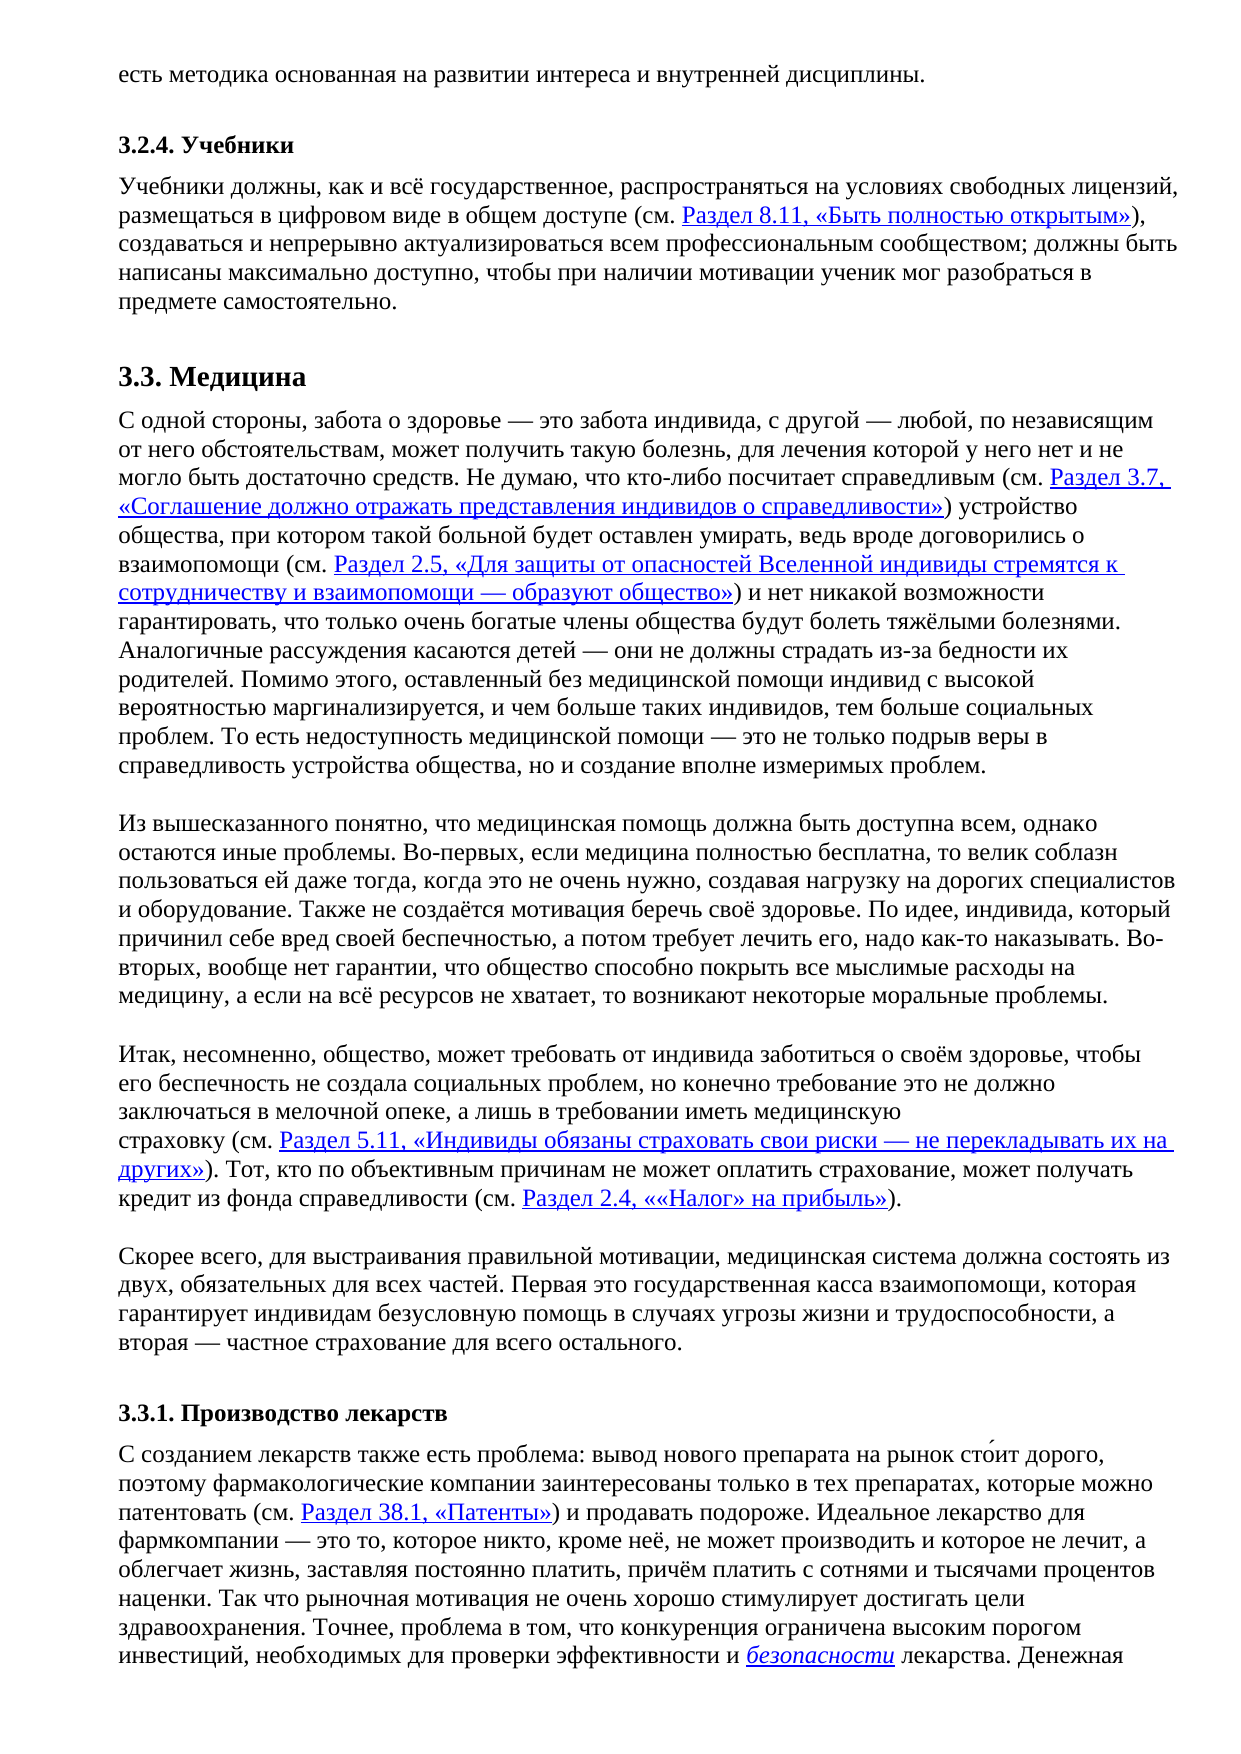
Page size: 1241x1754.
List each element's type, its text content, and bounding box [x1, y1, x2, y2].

text Итак, несомненно, общество, может требовать от индивида заботиться о своём здоровье, чтобы его беспечность не создала социальных проблем, но конечно требование это не должно заключаться в мелочной опеке, а лишь в требовании иметь медицинскую страховку (см. Раздел 5.11, «Индивиды обязаны страховать свои риски — не перекладывать их на других»). Тот, кто по объективным причинам не может оплатить страхование, может получать кредит из фонда справедливости (см. Раздел 2.4, ««Налог» на прибыль»). [118, 1039, 1181, 1211]
text Из вышесказанного понятно, что медицинская помощь должна быть доступна всем, однако остаются иные проблемы. Во-первых, если медицина полностью бесплатна, то велик соблазн пользоваться ей даже тогда, когда это не очень нужно, создавая нагрузку на дорогих специалистов и оборудование. Также не создаётся мотивация беречь своё здоровье. По идее, индивида, который причинил себе вред своей беспечностью, а потом требует лечить его, надо как-то наказывать. Во-вторых, вообще нет гарантии, что общество способно покрыть все мыслимые расходы на медицину, а если на всё ресурсов не хватает, то возникают некоторые моральные проблемы. [118, 808, 1181, 1009]
subtitle 3.3.1. Производство лекарств [118, 1398, 1181, 1427]
text Учебники должны, как и всё государственное, распространяться на условиях свободных лицензий, размещаться в цифровом виде в общем доступе (см. Раздел 8.11, «Быть полностью открытым»), создаваться и непрерывно актуализироваться всем профессиональным сообществом; должны быть написаны максимально доступно, чтобы при наличии мотивации ученик мог разобраться в предмете самостоятельно. [118, 171, 1181, 315]
subtitle 3.2.4. Учебники [118, 130, 1181, 158]
text С одной стороны, забота о здоровье — это забота индивида, с другой — любой, по независящим от него обстоятельствам, может получить такую болезнь, для лечения которой у него нет и не могло быть достаточно средств. Не думаю, что кто-либо посчитает справедливым (см. Раздел 3.7, «Соглашение должно отражать представления индивидов о справедливости») устройство общества, при котором такой больной будет оставлен умирать, ведь вроде договорились о взаимопомощи (см. Раздел 2.5, «Для защиты от опасностей Вселенной индивиды стремятся к сотрудничеству и взаимопомощи — образуют общество») и нет никакой возможности гарантировать, что только очень богатые члены общества будут болеть тяжёлыми болезнями. Аналогичные рассуждения касаются детей — они не должны страдать из-за бедности их родителей. Помимо этого, оставленный без медицинской помощи индивид с высокой вероятностью маргинализируется, и чем больше таких индивидов, тем больше социальных проблем. То есть недоступность медицинской помощи — это не только подрыв веры в справедливость устройства общества, но и создание вполне измеримых проблем. [118, 405, 1181, 779]
text Скорее всего, для выстраивания правильной мотивации, медицинская система должна состоять из двух, обязательных для всех частей. Первая это государственная касса взаимопомощи, которая гарантирует индивидам безусловную помощь в случаях угрозы жизни и трудоспособности, а вторая — частное страхование для всего остального. [118, 1241, 1181, 1356]
text С созданием лекарств также есть проблема: вывод нового препарата на рынок сто́ит дорого, поэтому фармакологические компании заинтересованы только в тех препаратах, которые можно патентовать (см. Раздел 38.1, «Патенты») и продавать подороже. Идеальное лекарство для фармкомпании — это то, которое никто, кроме неё, не может производить и которое не лечит, а облегчает жизнь, заставляя постоянно платить, причём платить с сотнями и тысячами процентов наценки. Так что рыночная мотивация не очень хорошо стимулирует достигать цели здравоохранения. Точнее, проблема в том, что конкуренция ограничена высоким порогом инвестиций, необходимых для проверки эффективности и безопасности лекарства. Денежная [118, 1439, 1181, 1669]
text есть методика основанная на развитии интереса и внутренней дисциплины. [118, 59, 1181, 88]
subtitle 3.3. Медицина [118, 359, 1181, 392]
